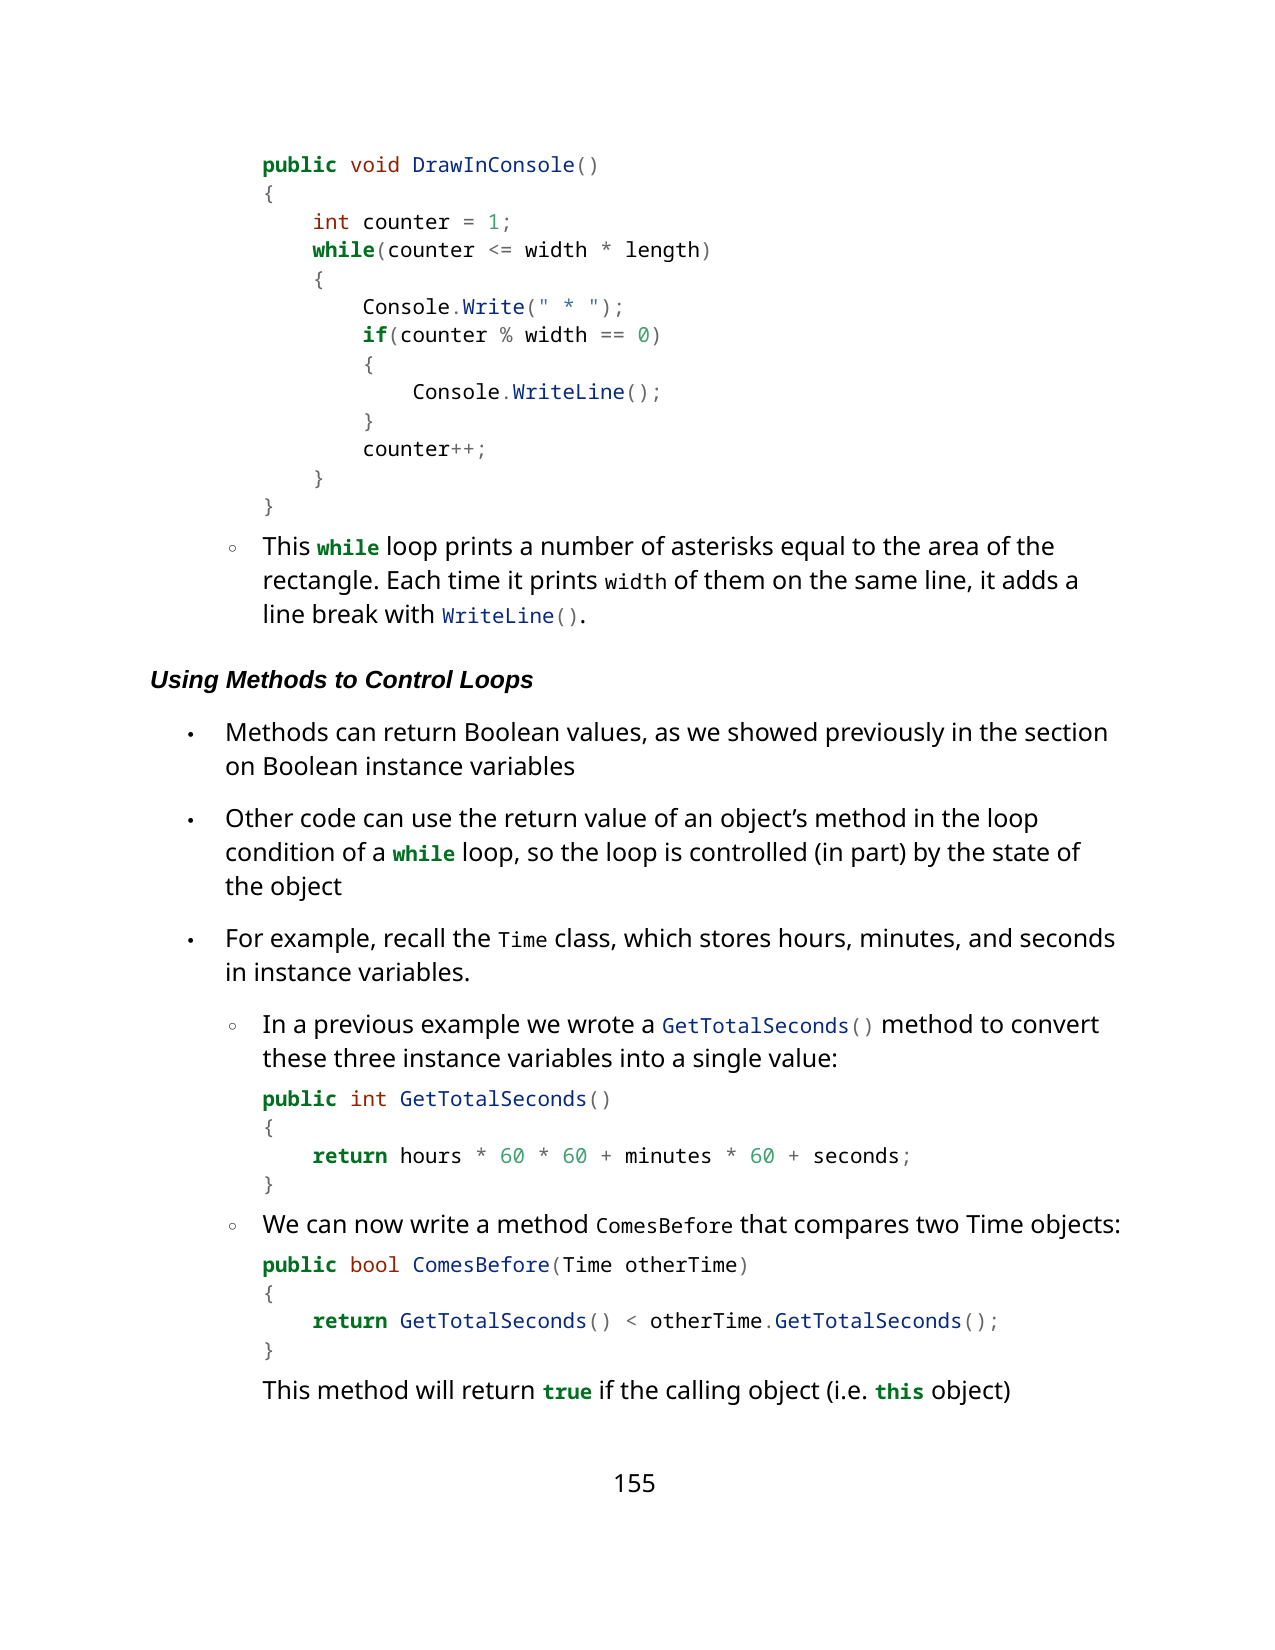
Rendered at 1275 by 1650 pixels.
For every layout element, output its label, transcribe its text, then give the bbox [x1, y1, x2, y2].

list } [225, 406, 1125, 434]
list return GetTotalSeconds() < otherTime.GetTotalSeconds(); [225, 1307, 1125, 1335]
list public bool ComesBefore(Time otherTime) [225, 1250, 1125, 1278]
subtitle Using Methods to Control Loops [150, 665, 1125, 693]
list Methods can return Boolean values, as we showed previously in the section on Boolean instance variables [187, 715, 1125, 783]
list We can now write a method ComesBefore that compares two Time objects: [225, 1207, 1125, 1241]
list In a previous example we wrote a GetTotalSeconds() method to convert these three instance variables into a single value: [225, 1007, 1125, 1075]
list This method will return true if the calling object (i.e. this object) [225, 1372, 1125, 1407]
list Other code can use the return value of an object’s method in the loop condition of a while loop, so the loop is controlled (in part) by the state of the object [187, 801, 1125, 903]
list { [225, 349, 1125, 377]
list { [225, 1112, 1125, 1141]
list while(counter <= width * length) [225, 235, 1125, 264]
list public int GetTotalSeconds() [225, 1084, 1125, 1112]
list } [225, 463, 1125, 491]
list } [225, 1169, 1125, 1198]
list { [225, 264, 1125, 292]
list if(counter % width == 0) [225, 321, 1125, 349]
list { [225, 178, 1125, 207]
list This while loop prints a number of asterisks equal to the area of the rectangle. Each time it prints width of them on the same line, it adds a line break with WriteLine(). [225, 529, 1125, 631]
list } [225, 491, 1125, 520]
list { [225, 1278, 1125, 1307]
list public void DrawInConsole() [225, 150, 1125, 178]
list Console.WriteLine(); [225, 377, 1125, 406]
list For example, recall the Time class, which stores hours, minutes, and seconds in instance variables. [187, 921, 1125, 989]
list int counter = 1; [225, 207, 1125, 235]
list return hours * 60 * 60 + minutes * 60 + seconds; [225, 1141, 1125, 1169]
list counter++; [225, 434, 1125, 463]
list Console.Write(" * "); [225, 292, 1125, 321]
list } [225, 1335, 1125, 1363]
